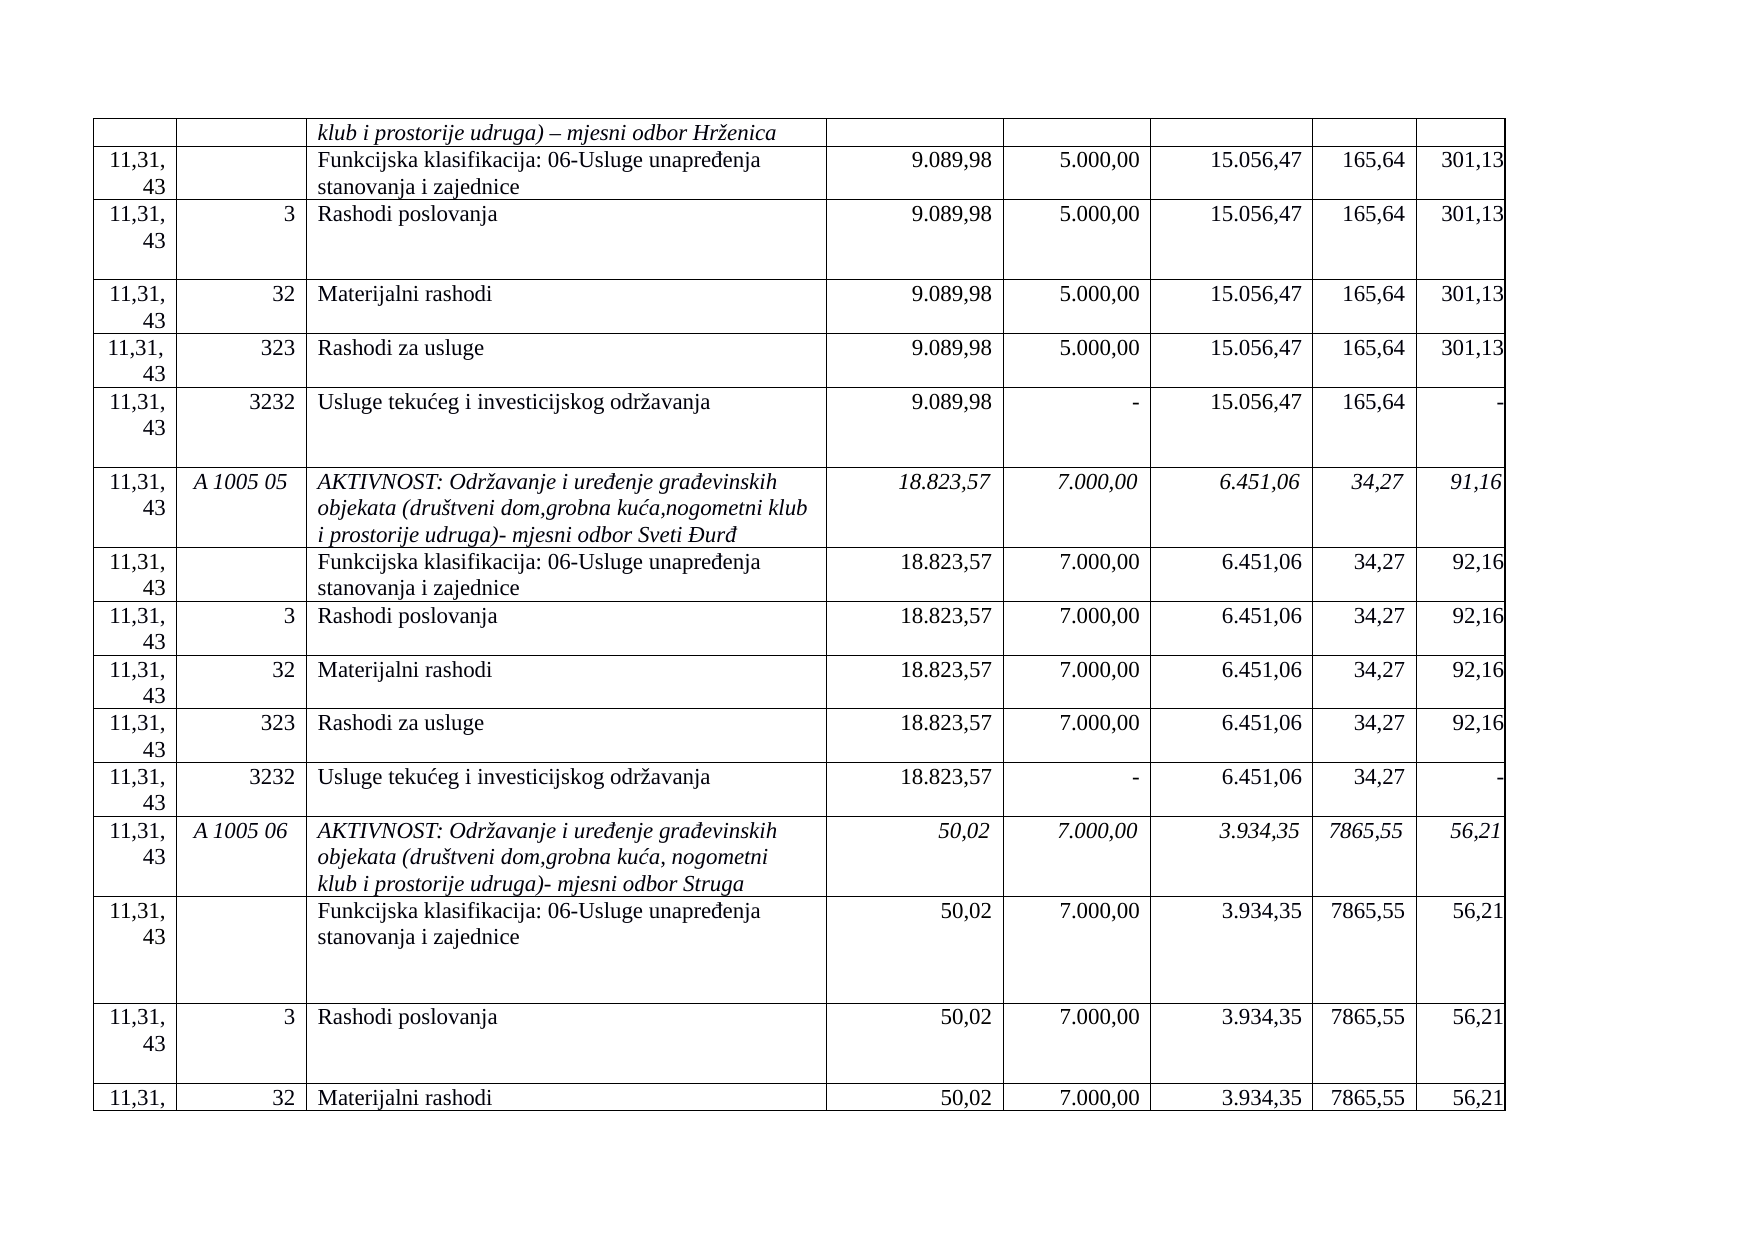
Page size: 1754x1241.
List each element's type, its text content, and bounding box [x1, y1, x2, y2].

table_cell 56,21 [1417, 897, 1504, 1002]
table_cell 165,64 [1313, 334, 1416, 387]
table_cell [177, 548, 306, 601]
table_cell 165,64 [1313, 388, 1416, 467]
table_cell 34,27 [1313, 763, 1416, 816]
table_cell klub i prostorije udruga) – mjesni odbor Hrženica [307, 119, 826, 146]
table_cell 7865,55 [1313, 897, 1416, 1002]
table_cell [1417, 119, 1504, 146]
table_cell AKTIVNOST: Održavanje i uređenje građevinskih objekata (društveni dom,grobna kuća,nogometni klub i prostorije udruga)- mjesni odbor Sveti Đurđ [307, 468, 826, 547]
table_cell 50,02 [827, 1084, 1003, 1110]
table_cell 165,64 [1313, 280, 1416, 333]
table_cell Rashodi za usluge [307, 709, 826, 762]
table_cell - [1417, 763, 1504, 816]
table_cell 56,21 [1417, 1084, 1504, 1110]
table_cell 11,31, 43 [94, 602, 176, 654]
table_cell 11,31, 43 [94, 468, 176, 547]
table_cell 92,16 [1417, 709, 1504, 762]
table_cell 18.823,57 [827, 548, 1003, 601]
table_cell 15.056,47 [1151, 388, 1312, 467]
table_cell Rashodi za usluge [307, 334, 826, 387]
table_cell 18.823,57 [827, 656, 1003, 708]
table_cell 11,31, 43 [94, 1004, 176, 1082]
table_cell 50,02 [827, 817, 1003, 896]
table_cell 92,16 [1417, 602, 1504, 654]
table_cell 11,31, 43 [94, 280, 176, 333]
table_cell [177, 119, 306, 146]
table_cell 34,27 [1313, 602, 1416, 654]
table_cell 301,13 [1417, 334, 1504, 387]
table_cell 165,64 [1313, 200, 1416, 279]
table_cell [827, 119, 1003, 146]
table_cell 323 [177, 334, 306, 387]
table_cell 301,13 [1417, 147, 1504, 199]
table_cell Funkcijska klasifikacija: 06-Usluge unapređenja stanovanja i zajednice [307, 147, 826, 199]
table_cell - [1004, 763, 1150, 816]
table_cell 11,31, 43 [94, 763, 176, 816]
table_cell 92,16 [1417, 548, 1504, 601]
table_cell [1151, 119, 1312, 146]
table_cell 7.000,00 [1004, 548, 1150, 601]
table_cell 34,27 [1313, 548, 1416, 601]
table_cell 34,27 [1313, 468, 1416, 547]
table_cell 18.823,57 [827, 602, 1003, 654]
table_cell 11,31, 43 [94, 334, 176, 387]
table_cell 56,21 [1417, 817, 1504, 896]
table_cell 7865,55 [1313, 817, 1416, 896]
table_cell 3 [177, 602, 306, 654]
table_cell 11,31, 43 [94, 656, 176, 708]
table_cell 91,16 [1417, 468, 1504, 547]
table_cell 11,31, 43 [94, 147, 176, 199]
table_cell 34,27 [1313, 709, 1416, 762]
table_cell Usluge tekućeg i investicijskog održavanja [307, 763, 826, 816]
table_cell 15.056,47 [1151, 280, 1312, 333]
table_cell Rashodi poslovanja [307, 200, 826, 279]
table_cell 18.823,57 [827, 468, 1003, 547]
table_cell 165,64 [1313, 147, 1416, 199]
table_cell Usluge tekućeg i investicijskog održavanja [307, 388, 826, 467]
table_cell 6.451,06 [1151, 548, 1312, 601]
table_cell 7.000,00 [1004, 468, 1150, 547]
table_cell [177, 897, 306, 1002]
table_cell [1004, 119, 1150, 146]
table_cell 9.089,98 [827, 388, 1003, 467]
table_cell 11,31, 43 [94, 817, 176, 896]
table_cell Materijalni rashodi [307, 280, 826, 333]
table_cell 7.000,00 [1004, 897, 1150, 1002]
table_cell 3 [177, 1004, 306, 1082]
table_cell 7.000,00 [1004, 1004, 1150, 1082]
table_cell 18.823,57 [827, 763, 1003, 816]
table_cell 34,27 [1313, 656, 1416, 708]
table_cell 32 [177, 656, 306, 708]
table_cell 3232 [177, 388, 306, 467]
table_cell 5.000,00 [1004, 147, 1150, 199]
table_cell [1313, 119, 1416, 146]
table_cell 3232 [177, 763, 306, 816]
table_cell 301,13 [1417, 200, 1504, 279]
table_cell 9.089,98 [827, 280, 1003, 333]
table_cell 7.000,00 [1004, 656, 1150, 708]
table_cell Rashodi poslovanja [307, 602, 826, 654]
table_cell 11,31, 43 [94, 548, 176, 601]
table_cell Rashodi poslovanja [307, 1004, 826, 1082]
table_cell 3.934,35 [1151, 897, 1312, 1002]
table_cell Materijalni rashodi [307, 656, 826, 708]
table_cell 9.089,98 [827, 334, 1003, 387]
table_cell Materijalni rashodi [307, 1084, 826, 1110]
table_cell 5.000,00 [1004, 200, 1150, 279]
table_cell 5.000,00 [1004, 334, 1150, 387]
table_cell 7865,55 [1313, 1004, 1416, 1082]
table_cell 11,31, 43 [94, 709, 176, 762]
table_cell 3.934,35 [1151, 1004, 1312, 1082]
table_cell 7.000,00 [1004, 602, 1150, 654]
table_cell 11,31, 43 [94, 897, 176, 1002]
table_cell 3.934,35 [1151, 1084, 1312, 1110]
table_cell - [1417, 388, 1504, 467]
table_cell 6.451,06 [1151, 709, 1312, 762]
table_cell [177, 147, 306, 199]
table_cell 32 [177, 1084, 306, 1110]
table_cell 15.056,47 [1151, 147, 1312, 199]
table_cell 301,13 [1417, 280, 1504, 333]
table_cell 6.451,06 [1151, 763, 1312, 816]
table_cell [94, 119, 176, 146]
table_cell 3 [177, 200, 306, 279]
table_cell 50,02 [827, 1004, 1003, 1082]
table_cell 56,21 [1417, 1004, 1504, 1082]
table_cell 15.056,47 [1151, 200, 1312, 279]
table_cell 9.089,98 [827, 147, 1003, 199]
table_cell 7865,55 [1313, 1084, 1416, 1110]
table_cell 7.000,00 [1004, 1084, 1150, 1110]
table_cell 5.000,00 [1004, 280, 1150, 333]
table_cell 11,31, 43 [94, 200, 176, 279]
table_cell AKTIVNOST: Održavanje i uređenje građevinskih objekata (društveni dom,grobna kuća, nogometni klub i prostorije udruga)- mjesni odbor Struga [307, 817, 826, 896]
table_cell A 1005 05 [177, 468, 306, 547]
table_cell 92,16 [1417, 656, 1504, 708]
table_cell 18.823,57 [827, 709, 1003, 762]
table_cell 9.089,98 [827, 200, 1003, 279]
table_cell 50,02 [827, 897, 1003, 1002]
table_cell 11,31, [94, 1084, 176, 1110]
table_cell 6.451,06 [1151, 468, 1312, 547]
table_cell 32 [177, 280, 306, 333]
table_cell 15.056,47 [1151, 334, 1312, 387]
table_cell 11,31, 43 [94, 388, 176, 467]
table_cell 7.000,00 [1004, 817, 1150, 896]
table_cell 323 [177, 709, 306, 762]
table_cell Funkcijska klasifikacija: 06-Usluge unapređenja stanovanja i zajednice [307, 548, 826, 601]
table_cell 6.451,06 [1151, 602, 1312, 654]
table_cell - [1004, 388, 1150, 467]
table_cell 3.934,35 [1151, 817, 1312, 896]
table_cell 7.000,00 [1004, 709, 1150, 762]
table_cell Funkcijska klasifikacija: 06-Usluge unapređenja stanovanja i zajednice [307, 897, 826, 1002]
table_cell 6.451,06 [1151, 656, 1312, 708]
table_cell A 1005 06 [177, 817, 306, 896]
